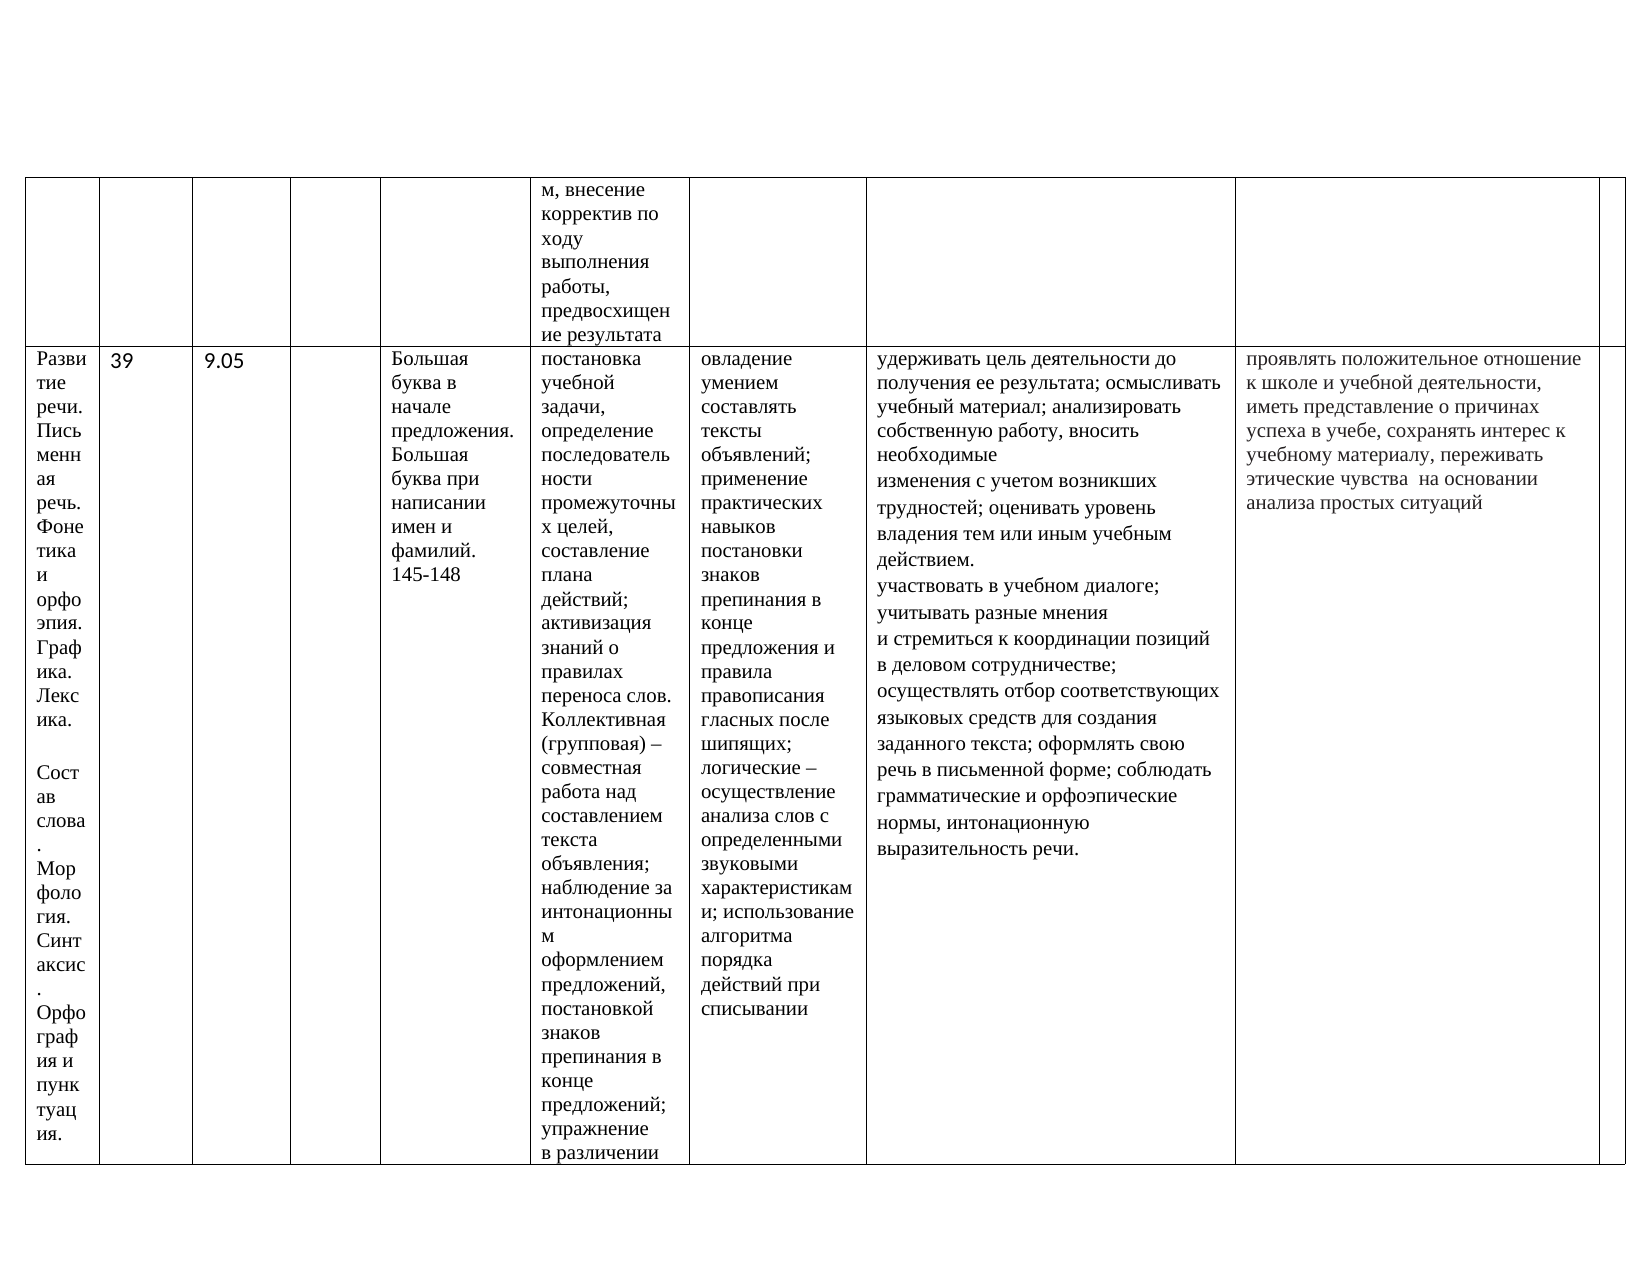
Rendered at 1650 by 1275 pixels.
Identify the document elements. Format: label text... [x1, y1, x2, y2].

table_cell проявлять положительное отношение к школе и учебной деятельности, иметь представление о причинах успеха в учебе, сохранять интерес к учебному материалу, переживать этические чувства на основании анализа простых ситуаций [1236, 347, 1599, 1164]
table_cell постановка учебной задачи, определение последовательности промежуточных целей, составление плана действий; активизация знаний о правилах переноса слов. Коллективная (групповая) – совместная работа над составлением текста объявления; наблюдение за интонационным оформлением предложений, постановкой знаков препинания в конце предложений; упражнение в различении [531, 347, 689, 1164]
table_cell [291, 347, 380, 1164]
table_cell удерживать цель деятельности до получения ее результата; осмысливать учебный материал; анализировать собственную работу, вносить необходимые изменения с учетом возникших трудностей; оценивать уровень владения тем или иным учебным действием. участвовать в учебном диалоге; учитывать разные мнения и стремиться к координации позиций в деловом сотрудничестве; осуществлять отбор соответствующих языковых средств для создания заданного текста; оформлять свою речь в письменной форме; соблюдать грамматические и орфоэпические нормы, интонационную выразительность речи. [867, 347, 1235, 1164]
table_cell [100, 178, 192, 346]
table_cell [291, 178, 380, 346]
table_cell Большая буква в начале предложения. Большая буква при написании имен и фамилий. 145-148 [381, 347, 530, 1164]
table_cell [867, 178, 1235, 346]
table_cell Развитие речи. Письменная речь. Фонетика и орфоэпия. Графика. Лексика. Состав слова. Морфология. Синтаксис. Орфография и пунктуация. [26, 347, 99, 1164]
table_cell [1600, 178, 1625, 346]
table_cell 39 [100, 347, 192, 1164]
table_cell [1236, 178, 1599, 346]
table_cell [193, 178, 290, 346]
table_cell [1600, 347, 1625, 1164]
table_cell м, внесение корректив по ходу выполнения работы, предвосхищение результата [531, 178, 689, 346]
table_cell [381, 178, 530, 346]
table_cell овладение умением составлять тексты объявлений; применение практических навыков постановки знаков препинания в конце предложения и правила правописания гласных после шипящих; логические – осуществление анализа слов с определенными звуковыми характеристиками; использование алгоритма порядка действий при списывании [690, 347, 866, 1164]
table_cell [690, 178, 866, 346]
table_cell 9.05 [193, 347, 290, 1164]
table_cell [26, 178, 99, 346]
